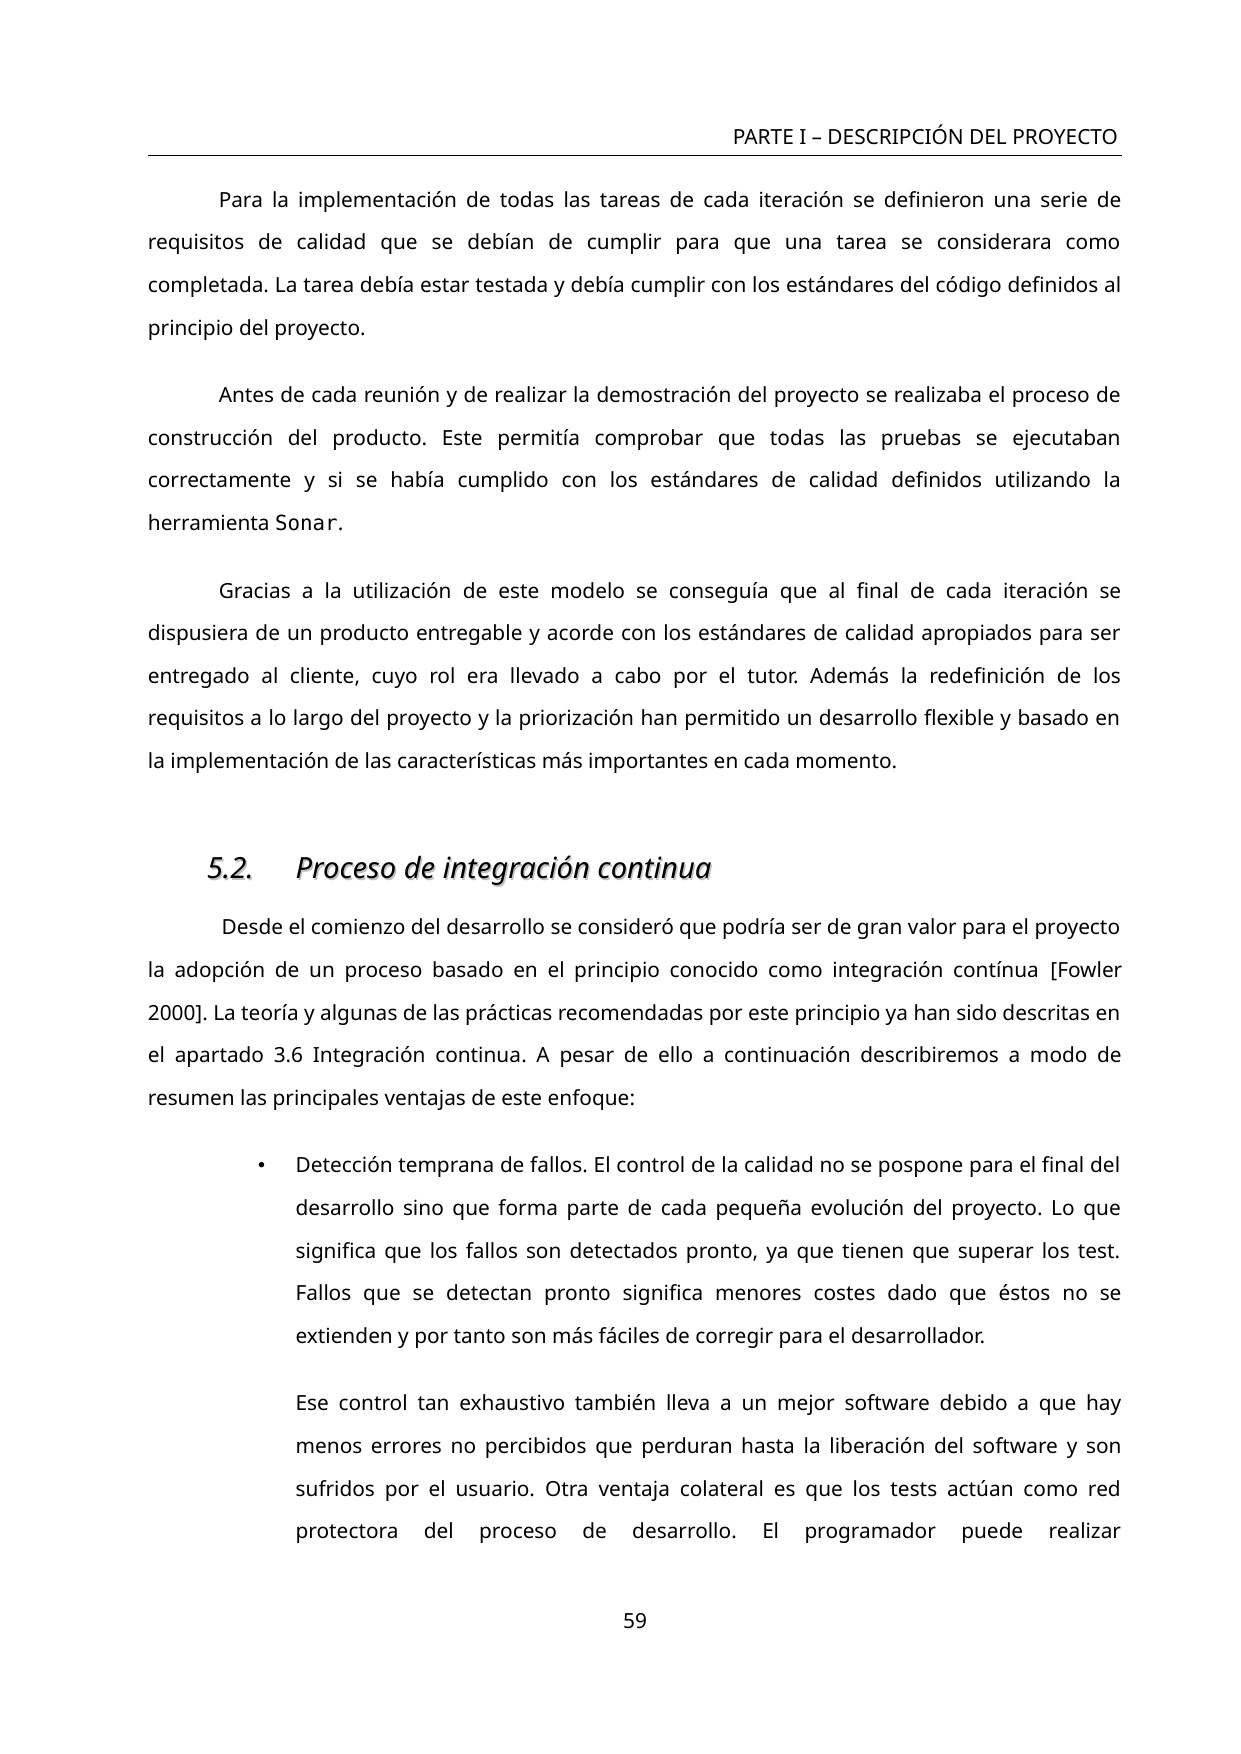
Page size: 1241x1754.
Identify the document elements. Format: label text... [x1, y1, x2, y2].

text Antes de cada reunión y de realizar la demostración del proyecto se realizaba el proceso de construcción del producto. Este permitía comprobar que todas las pruebas se ejecutaban correctamente y si se había cumplido con los estándares de calidad definidos utilizando la herramienta Sonar. [148, 380, 1122, 537]
text Gracias a la utilización de este modelo se conseguía que al final de cada iteración se dispusiera de un producto entregable y acorde con los estándares de calidad apropiados para ser entregado al cliente, cuyo rol era llevado a cabo por el tutor. Además la redefinición de los requisitos a lo largo del proyecto y la priorización han permitido un desarrollo flexible y basado en la implementación de las características más importantes en cada momento. [148, 576, 1122, 774]
text Desde el comienzo del desarrollo se consideró que podría ser de gran valor para el proyecto la adopción de un proceso basado en el principio conocido como integración contínua [Fowler 2000]. La teoría y algunas de las prácticas recomendadas por este principio ya han sido descritas en el apartado 3.6 Integración continua. A pesar de ello a continuación describiremos a modo de resumen las principales ventajas de este enfoque: [148, 912, 1122, 1111]
list Ese control tan exhaustivo también lleva a un mejor software debido a que hay menos errores no percibidos que perduran hasta la liberación del software y son sufridos por el usuario. Otra ventaja colateral es que los tests actúan como red protectora del proceso de desarrollo. El programador puede realizar [258, 1388, 1122, 1545]
subtitle Proceso de integración continua [207, 848, 1122, 887]
text Para la implementación de todas las tareas de cada iteración se definieron una serie de requisitos de calidad que se debían de cumplir para que una tarea se considerara como completada. La tarea debía estar testada y debía cumplir con los estándares del código definidos al principio del proyecto. [148, 185, 1122, 341]
list Detección temprana de fallos. El control de la calidad no se pospone para el final del desarrollo sino que forma parte de cada pequeña evolución del proyecto. Lo que significa que los fallos son detectados pronto, ya que tienen que superar los test. Fallos que se detectan pronto significa menores costes dado que éstos no se extienden y por tanto son más fáciles de corregir para el desarrollador. [258, 1151, 1122, 1349]
